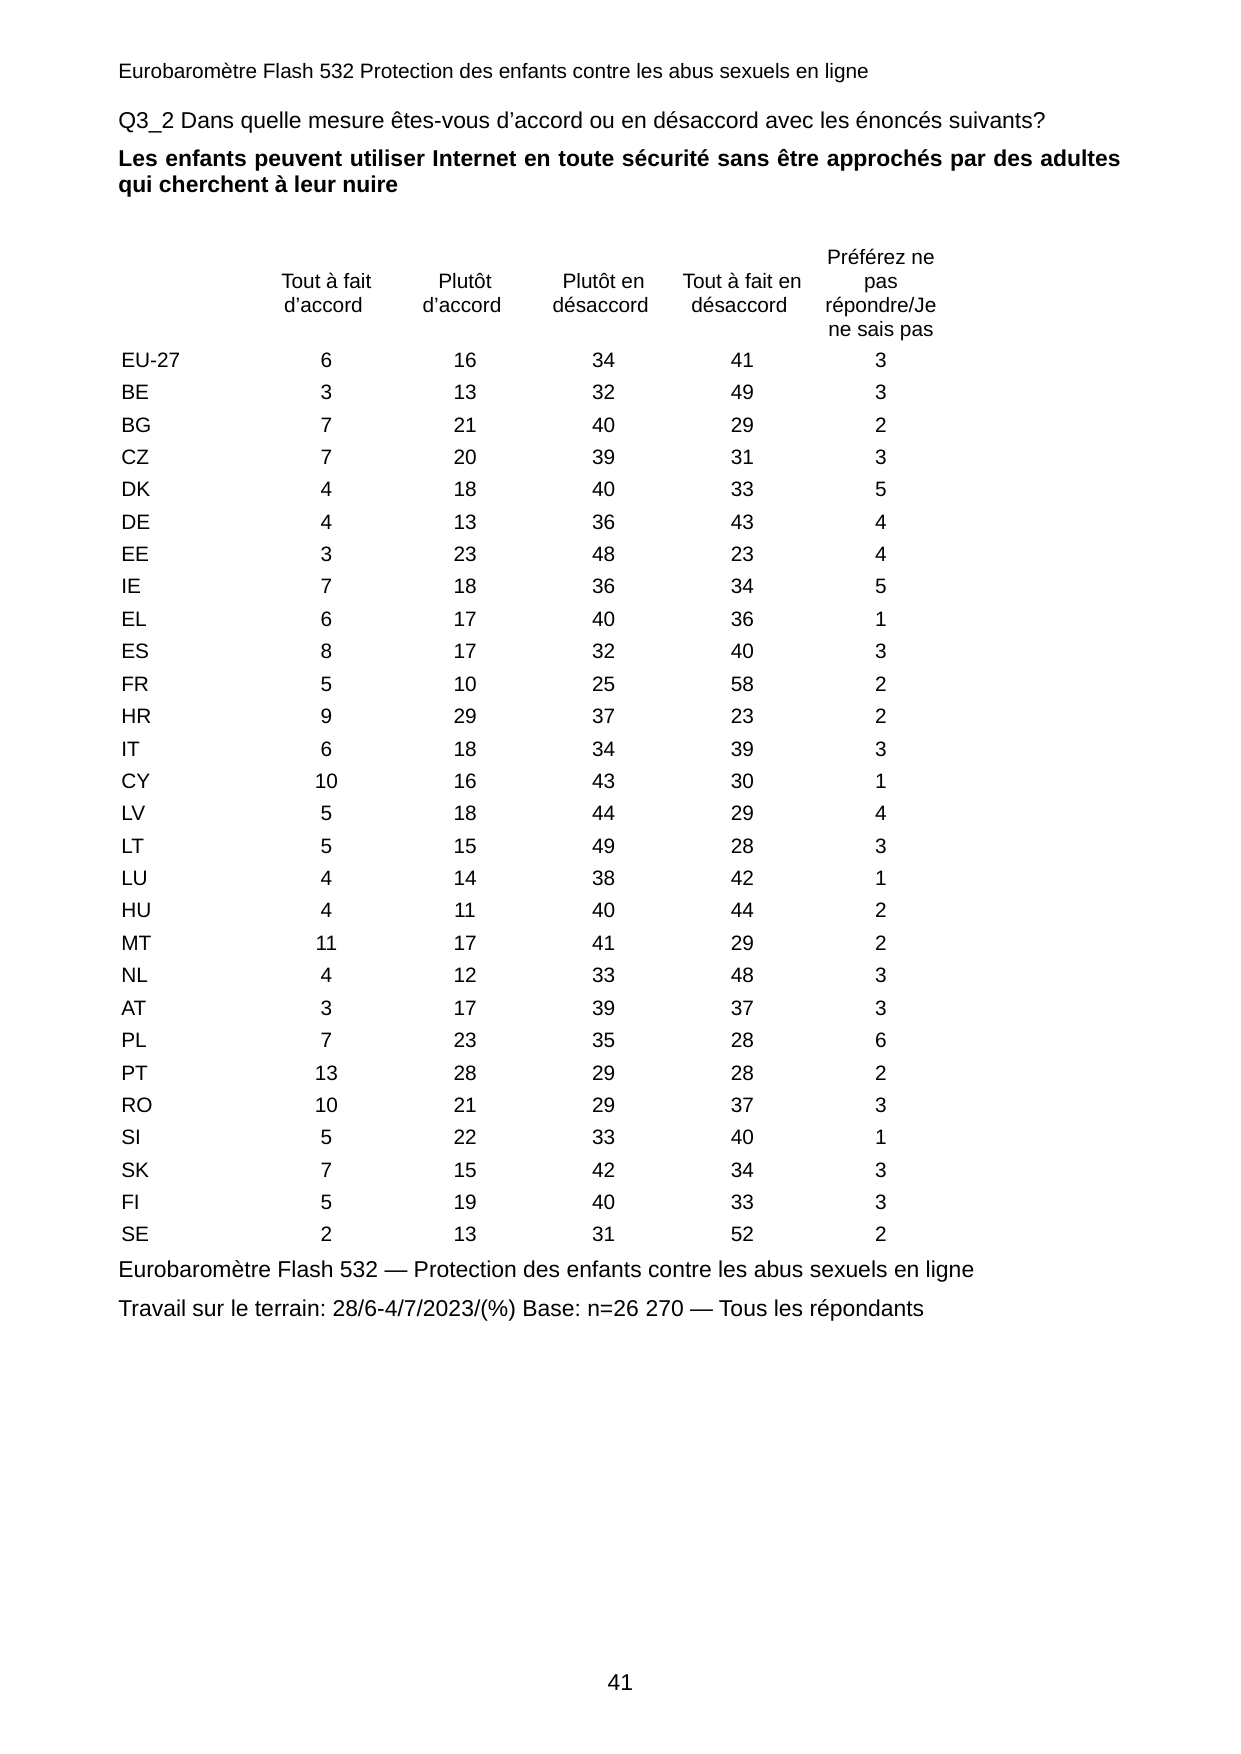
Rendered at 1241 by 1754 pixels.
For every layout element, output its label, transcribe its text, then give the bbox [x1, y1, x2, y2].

table_cell 32 [534, 376, 673, 408]
table_cell 28 [673, 829, 811, 862]
table_cell 39 [534, 991, 673, 1024]
table_cell 1 [811, 1121, 950, 1153]
table_cell 10 [395, 668, 534, 700]
table_cell SE [118, 1218, 257, 1251]
table_cell 40 [534, 894, 673, 927]
table_cell 16 [395, 344, 534, 376]
table_cell 38 [534, 862, 673, 894]
table_cell 2 [811, 408, 950, 441]
table_cell ES [118, 635, 257, 667]
table_cell 43 [534, 765, 673, 797]
table_cell 13 [395, 1218, 534, 1251]
table_cell 49 [673, 376, 811, 408]
table_cell FI [118, 1186, 257, 1218]
table_cell 36 [534, 505, 673, 538]
table_cell 40 [534, 408, 673, 441]
table_cell 36 [534, 570, 673, 603]
table_cell HR [118, 700, 257, 732]
table_cell 3 [811, 441, 950, 473]
table_cell RO [118, 1089, 257, 1121]
table_cell 32 [534, 635, 673, 667]
table_cell 23 [673, 538, 811, 570]
table_cell 10 [257, 765, 395, 797]
table_cell 5 [257, 829, 395, 862]
table_cell 19 [395, 1186, 534, 1218]
table_cell 39 [534, 441, 673, 473]
table_cell 3 [811, 732, 950, 764]
table_cell 29 [395, 700, 534, 732]
table_cell 40 [673, 1121, 811, 1153]
table_cell 3 [257, 538, 395, 570]
text Eurobaromètre Flash 532 — Protection des enfants contre les abus sexuels en ligne [118, 1256, 1122, 1283]
table_cell 41 [534, 927, 673, 959]
table_cell 3 [811, 344, 950, 376]
table_cell IE [118, 570, 257, 603]
table_cell 4 [811, 505, 950, 538]
table_cell 13 [395, 376, 534, 408]
table_cell 23 [395, 538, 534, 570]
table_cell 34 [534, 344, 673, 376]
table_cell SK [118, 1153, 257, 1186]
table_cell 28 [673, 1056, 811, 1088]
table_cell 3 [811, 376, 950, 408]
table_cell 17 [395, 991, 534, 1024]
table_cell 40 [534, 473, 673, 505]
table_cell 41 [673, 344, 811, 376]
table_cell 7 [257, 1153, 395, 1186]
table_cell 20 [395, 441, 534, 473]
table_cell 2 [811, 668, 950, 700]
table_cell 4 [257, 894, 395, 927]
table_header Préférez ne pas répondre/Je ne sais pas [811, 242, 950, 343]
table_cell 44 [534, 797, 673, 829]
table_cell 29 [673, 797, 811, 829]
table_header Plutôt en désaccord [534, 242, 673, 343]
table_cell EU-27 [118, 344, 257, 376]
table_cell 4 [257, 959, 395, 991]
table_cell 25 [534, 668, 673, 700]
table_cell MT [118, 927, 257, 959]
table_cell 6 [811, 1024, 950, 1056]
table_cell 33 [534, 1121, 673, 1153]
table_cell 3 [811, 1153, 950, 1186]
table_cell BE [118, 376, 257, 408]
table_cell LV [118, 797, 257, 829]
table_cell 2 [257, 1218, 395, 1251]
table_cell DE [118, 505, 257, 538]
table_cell 29 [534, 1056, 673, 1088]
table_cell 4 [257, 473, 395, 505]
text Travail sur le terrain: 28/6-4/7/2023/(%) Base: n=26 270 — Tous les répondants [118, 1295, 1122, 1321]
table_cell 21 [395, 1089, 534, 1121]
table_cell IT [118, 732, 257, 764]
table_cell LT [118, 829, 257, 862]
table_cell 11 [395, 894, 534, 927]
table_cell 4 [811, 797, 950, 829]
table_cell 2 [811, 927, 950, 959]
table_cell 28 [395, 1056, 534, 1088]
table_cell 18 [395, 473, 534, 505]
table_cell 48 [673, 959, 811, 991]
table_cell 5 [811, 570, 950, 603]
table_cell NL [118, 959, 257, 991]
table_cell 29 [673, 408, 811, 441]
table_cell 4 [811, 538, 950, 570]
table_cell CY [118, 765, 257, 797]
table_cell 30 [673, 765, 811, 797]
table_cell HU [118, 894, 257, 927]
table_cell DK [118, 473, 257, 505]
table_cell 7 [257, 441, 395, 473]
table_cell 5 [257, 1186, 395, 1218]
table_cell 10 [257, 1089, 395, 1121]
table_cell 52 [673, 1218, 811, 1251]
table_cell 48 [534, 538, 673, 570]
table_cell 40 [534, 603, 673, 635]
table_cell 8 [257, 635, 395, 667]
table_cell 17 [395, 635, 534, 667]
table_header Tout à fait en désaccord [673, 242, 811, 343]
table_cell PL [118, 1024, 257, 1056]
table_cell SI [118, 1121, 257, 1153]
table_cell 35 [534, 1024, 673, 1056]
table_cell 31 [534, 1218, 673, 1251]
table_cell 37 [534, 700, 673, 732]
table_cell 18 [395, 797, 534, 829]
table_cell 17 [395, 927, 534, 959]
text Q3_2 Dans quelle mesure êtes-vous d’accord ou en désaccord avec les énoncés suivants? [118, 107, 1122, 133]
table_cell 31 [673, 441, 811, 473]
table_cell 28 [673, 1024, 811, 1056]
table_cell 33 [534, 959, 673, 991]
table_cell 7 [257, 570, 395, 603]
table_cell 3 [811, 1186, 950, 1218]
table_cell 1 [811, 765, 950, 797]
table_header [118, 242, 257, 343]
table_cell 39 [673, 732, 811, 764]
table_cell 2 [811, 1218, 950, 1251]
table_cell 14 [395, 862, 534, 894]
table_cell 43 [673, 505, 811, 538]
table_cell 6 [257, 603, 395, 635]
table_cell 13 [257, 1056, 395, 1088]
table_cell 3 [811, 635, 950, 667]
table_cell 4 [257, 862, 395, 894]
table_cell BG [118, 408, 257, 441]
table_cell 2 [811, 894, 950, 927]
table_cell 42 [534, 1153, 673, 1186]
table_cell 34 [673, 1153, 811, 1186]
table_cell 22 [395, 1121, 534, 1153]
table_cell 37 [673, 991, 811, 1024]
table_cell 1 [811, 603, 950, 635]
table_cell 33 [673, 1186, 811, 1218]
table_cell 5 [811, 473, 950, 505]
text Les enfants peuvent utiliser Internet en toute sécurité sans être approchés par des adultes qui cherchent à leur nuire [118, 145, 1122, 198]
table_cell 12 [395, 959, 534, 991]
table_cell 13 [395, 505, 534, 538]
table_cell 15 [395, 1153, 534, 1186]
table_cell 3 [811, 829, 950, 862]
table_cell 7 [257, 408, 395, 441]
table_cell 29 [673, 927, 811, 959]
table_cell 42 [673, 862, 811, 894]
table_cell 37 [673, 1089, 811, 1121]
table_cell 3 [257, 376, 395, 408]
table_cell AT [118, 991, 257, 1024]
table_cell 1 [811, 862, 950, 894]
table_cell 18 [395, 732, 534, 764]
table_cell 23 [395, 1024, 534, 1056]
table_cell 4 [257, 505, 395, 538]
table_header Plutôt d’accord [395, 242, 534, 343]
table_cell 2 [811, 1056, 950, 1088]
table_cell 40 [673, 635, 811, 667]
table_cell 58 [673, 668, 811, 700]
table_cell 5 [257, 668, 395, 700]
table_cell 9 [257, 700, 395, 732]
table_cell 5 [257, 797, 395, 829]
table_cell 21 [395, 408, 534, 441]
table_cell 40 [534, 1186, 673, 1218]
table_cell 2 [811, 700, 950, 732]
table_cell EE [118, 538, 257, 570]
table_cell 3 [811, 959, 950, 991]
table_cell 44 [673, 894, 811, 927]
table_cell 6 [257, 344, 395, 376]
table_cell 33 [673, 473, 811, 505]
table_cell 17 [395, 603, 534, 635]
table_cell 11 [257, 927, 395, 959]
table_cell 6 [257, 732, 395, 764]
table_cell 3 [811, 1089, 950, 1121]
table_cell 5 [257, 1121, 395, 1153]
table_cell 15 [395, 829, 534, 862]
table_header Tout à fait d’accord [257, 242, 395, 343]
table_cell FR [118, 668, 257, 700]
table_cell PT [118, 1056, 257, 1088]
table_cell 23 [673, 700, 811, 732]
table_cell CZ [118, 441, 257, 473]
table_cell 18 [395, 570, 534, 603]
table_cell 3 [811, 991, 950, 1024]
table_cell LU [118, 862, 257, 894]
table_cell 36 [673, 603, 811, 635]
table_cell 49 [534, 829, 673, 862]
table_cell EL [118, 603, 257, 635]
table_cell 34 [673, 570, 811, 603]
table_cell 34 [534, 732, 673, 764]
table_cell 3 [257, 991, 395, 1024]
table_cell 16 [395, 765, 534, 797]
table_cell 29 [534, 1089, 673, 1121]
table_cell 7 [257, 1024, 395, 1056]
